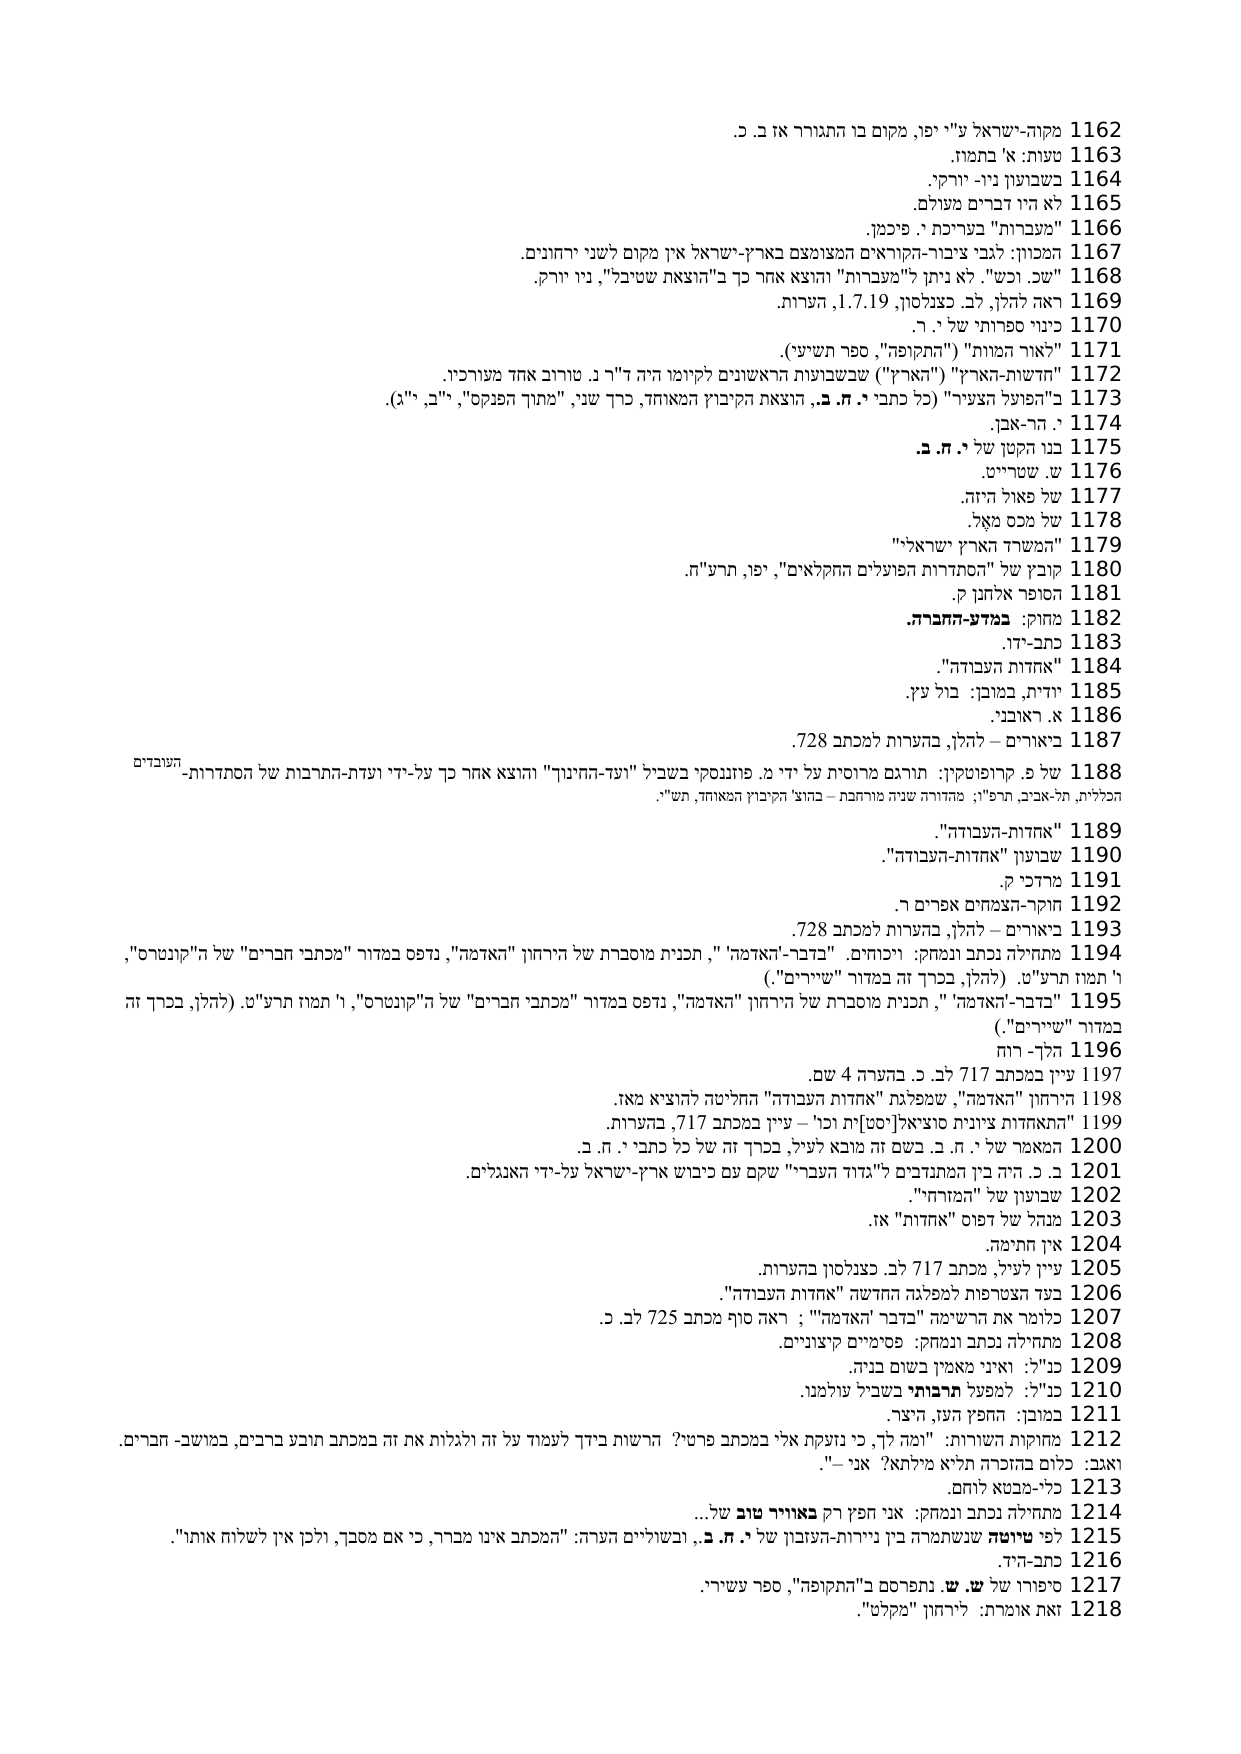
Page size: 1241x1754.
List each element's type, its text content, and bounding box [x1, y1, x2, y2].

text מחוקות השורות: "ומה לך, כי נזעקת אלי במכתב פרטי? הרשות בידך לעמוד על זה ולגלות את זה במכתב תובע ברבים, במושב- חברים. ואגב: כלום בהזכרה תליא מילתא? אני –". [118, 1427, 1122, 1475]
text "לאור המוות" ("התקופה", ספר תשיעי). [118, 337, 1122, 362]
text כתב-היד. [118, 1548, 1122, 1573]
text ב"הפועל הצעיר" (כל כתבי י. ח. ב., הוצאת הקיבוץ המאוחד, כרך שני, "מתוך הפנקס", י"ב, י"ג). [118, 386, 1122, 411]
text במובן: החפץ העז, היצר. [118, 1402, 1122, 1427]
text המכוון: לגבי ציבור-הקוראים המצומצם בארץ-ישראל אין מקום לשני ירחונים. [118, 240, 1122, 264]
text כנ"ל: למפעל תרבותי בשביל עולמנו. [118, 1378, 1122, 1402]
text "אחדות העבודה". [118, 654, 1122, 679]
text כינוי ספרותי של י. ר. [118, 313, 1122, 337]
text בעד הצטרפות למפלגה החדשה "אחדות העבודה". [118, 1281, 1122, 1305]
text שבועון של "המזרחי". [118, 1183, 1122, 1207]
text "בדבר-'האדמה' ", תכנית מוסברת של הירחון "האדמה", נדפס במדור "מכתבי חברים" של ה"קונטרס", ו' תמוז תרע"ט. (להלן, בכרך זה במדור "שיירים".) [118, 989, 1122, 1038]
text אין חתימה. [118, 1232, 1122, 1256]
text זאת אומרת: לירחון "מקלט". [118, 1597, 1122, 1621]
text ביאורים – להלן, בהערות למכתב 728. [118, 727, 1122, 752]
text של מכס מאֶל. [118, 508, 1122, 532]
text הסופר אלחנן ק. [118, 581, 1122, 606]
text מנהל של דפוס "אחדות" אז. [118, 1207, 1122, 1232]
text לפי טיוטה שנשתמרה בין ניירות-העזבון של י. ח. ב., ובשוליים הערה: "המכתב אינו מברר, כי אם מסבך, ולכן אין לשלוח אותו". [118, 1524, 1122, 1548]
text "המשרד הארץ ישראלי" [118, 532, 1122, 557]
text "אחדות-העבודה". [118, 819, 1122, 843]
text י. הר-אבן. [118, 411, 1122, 435]
text ב. כ. היה בין המתנדבים ל"גדוד העברי" שקם עם כיבוש ארץ-ישראל על-ידי האנגלים. [118, 1159, 1122, 1183]
text מתחילה נכתב ונמחק: אני חפץ רק באוויר טוב של... [118, 1499, 1122, 1524]
text סיפורו של ש. ש. נתפרסם ב"התקופה", ספר עשירי. [118, 1573, 1122, 1597]
text מקוה-ישראל ע"י יפו, מקום בו התגורר אז ב. כ. [118, 118, 1122, 142]
text מרדכי ק. [118, 868, 1122, 892]
text הירחון "האדמה", שמפלגת "אחדות העבודה" החליטה להוציא מאז. [118, 1086, 1122, 1110]
text כנ"ל: ואיני מאמין בשום בניה. [118, 1354, 1122, 1378]
text עיין במכתב 717 לב. כ. בהערה 4 שם. [118, 1062, 1122, 1086]
text בנו הקטן של י. ח. ב. [118, 435, 1122, 459]
text יודית, במובן: בול עץ. [118, 679, 1122, 703]
text לא היו דברים מעולם. [118, 191, 1122, 216]
text של פ. קרופוטקין: תורגם מרוסית על ידי מ. פוזננסקי בשביל "ועד-החינוך" והוצא אחר כך על-ידי ועדת-התרבות של הסתדרות-העובדים הכללית, תל-אביב, תרפ"ו; מהדורה שניה מורחבת – בהוצ' הקיבוץ המאוחד, תש"י. [118, 752, 1122, 819]
text כתב-ידו. [118, 630, 1122, 654]
text כלי-מבטא לוחם. [118, 1475, 1122, 1499]
text עיין לעיל, מכתב 717 לב. כצנלסון בהערות. [118, 1256, 1122, 1281]
text מתחילה נכתב ונמחק: פסימיים קיצוניים. [118, 1329, 1122, 1354]
text הלך- רוח [118, 1038, 1122, 1062]
text ביאורים – להלן, בהערות למכתב 728. [118, 916, 1122, 941]
text טעות: א' בתמוז. [118, 142, 1122, 167]
text כלומר את הרשימה "בדבר 'האדמה'" ; ראה סוף מכתב 725 לב. כ. [118, 1305, 1122, 1329]
text חוקר-הצמחים אפרים ר. [118, 892, 1122, 916]
text "שכ. וכש". לא ניתן ל"מעברות" והוצא אחר כך ב"הוצאת שטיבל", ניו יורק. [118, 264, 1122, 289]
text שבועון "אחדות-העבודה". [118, 843, 1122, 868]
text של פאול היזה. [118, 484, 1122, 508]
text בשבועון ניו- יורקי. [118, 167, 1122, 191]
text "חדשות-הארץ" ("הארץ") שבשבועות הראשונים לקיומו היה ד"ר נ. טורוב אחד מעורכיו. [118, 362, 1122, 386]
text "התאחדות ציונית סוציאל[יסט]ית וכו' – עיין במכתב 717, בהערות. [118, 1110, 1122, 1134]
text מחוק: במדע-החברה. [118, 606, 1122, 630]
text מתחילה נכתב ונמחק: ויכוחים. "בדבר-'האדמה' ", תכנית מוסברת של הירחון "האדמה", נדפס במדור "מכתבי חברים" של ה"קונטרס", ו' תמוז תרע"ט. (להלן, בכרך זה במדור "שיירים".) [118, 941, 1122, 989]
text ראה להלן, לב. כצנלסון, 1.7.19, הערות. [118, 289, 1122, 313]
text "מעברות" בעריכת י. פיכמן. [118, 216, 1122, 240]
text א. ראובני. [118, 703, 1122, 727]
text קובץ של "הסתדרות הפועלים החקלאים", יפו, תרע"ח. [118, 557, 1122, 581]
text ש. שטרייט. [118, 459, 1122, 484]
text המאמר של י. ח. ב. בשם זה מובא לעיל, בכרך זה של כל כתבי י. ח. ב. [118, 1134, 1122, 1159]
